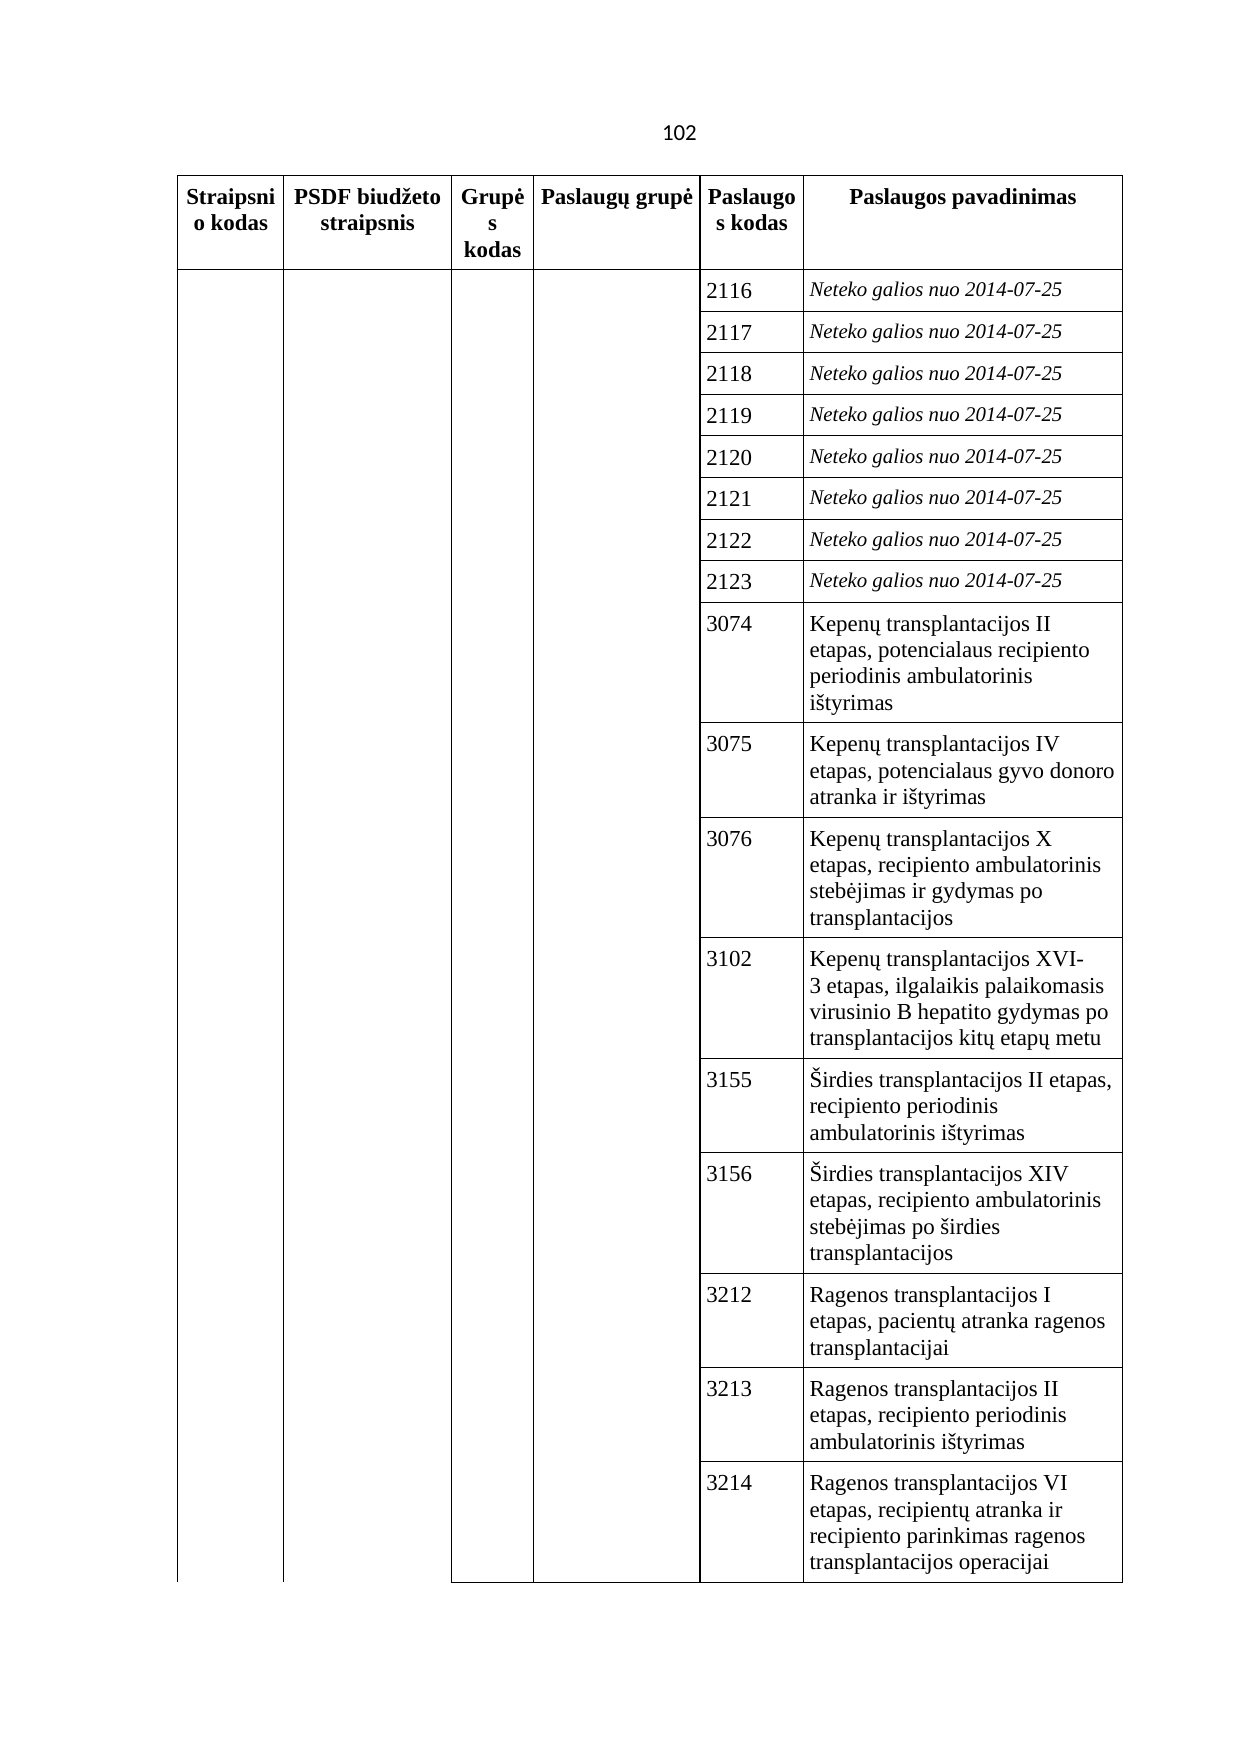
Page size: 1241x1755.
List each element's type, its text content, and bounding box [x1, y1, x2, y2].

table_cell [178, 560, 283, 602]
table_cell [534, 435, 699, 477]
table_cell [284, 1273, 451, 1367]
table_cell 2118 [701, 353, 803, 394]
table_cell Neteko galios nuo 2014-07-25 [804, 395, 1122, 435]
table_cell [452, 817, 533, 937]
table_cell [284, 394, 451, 435]
table_cell [178, 722, 283, 817]
table_cell [284, 1367, 451, 1461]
table_cell 2122 [701, 520, 803, 560]
table_cell [534, 817, 699, 937]
table_cell Širdies transplantacijos XIV etapas, recipiento ambulatorinis stebėjimas po širdies transplantacijos [804, 1153, 1122, 1273]
table_cell [284, 1461, 451, 1582]
table_cell 3155 [701, 1059, 803, 1152]
table_cell [452, 602, 533, 722]
table_cell Neteko galios nuo 2014-07-25 [804, 353, 1122, 394]
table_header Paslaugos pavadinimas [804, 176, 1122, 269]
table_cell [534, 519, 699, 560]
table_cell [534, 1152, 699, 1582]
table_cell Neteko galios nuo 2014-07-25 [804, 312, 1122, 352]
table_cell [178, 1058, 283, 1152]
table_cell 2120 [701, 436, 803, 477]
table_cell Neteko galios nuo 2014-07-25 [804, 520, 1122, 560]
table_cell [284, 311, 451, 352]
table_header Paslaugos kodas [701, 176, 803, 269]
table_cell [178, 435, 283, 477]
table_cell [452, 435, 533, 477]
table_cell 3075 [701, 723, 803, 817]
table_cell 3102 [701, 938, 803, 1058]
table_cell [452, 560, 533, 602]
table_cell [452, 519, 533, 560]
table_cell [284, 817, 451, 937]
table_cell Kepenų transplantacijos X etapas, recipiento ambulatorinis stebėjimas ir gydymas po transplantacijos [804, 818, 1122, 937]
table_cell Ragenos transplantacijos I etapas, pacientų atranka ragenos transplantacijai [804, 1274, 1122, 1367]
table_cell [178, 817, 283, 937]
table_cell [178, 394, 283, 435]
table_cell Kepenų transplantacijos IV etapas, potencialaus gyvo donoro atranka ir ištyrimas [804, 723, 1122, 817]
table_cell [534, 270, 699, 311]
table_cell [534, 560, 699, 602]
table_cell [284, 352, 451, 394]
table_cell [284, 435, 451, 477]
table_cell 3074 [701, 603, 803, 722]
table_cell 2119 [701, 395, 803, 435]
table_cell [452, 270, 533, 311]
table_cell [284, 722, 451, 817]
table_cell [178, 602, 283, 722]
table_cell [284, 937, 451, 1058]
table_cell Kepenų transplantacijos XVI-3 etapas, ilgalaikis palaikomasis virusinio B hepatito gydymas po transplantacijos kitų etapų metu [804, 938, 1122, 1058]
table_cell Neteko galios nuo 2014-07-25 [804, 270, 1122, 311]
table_cell [534, 937, 699, 1058]
table_header PSDF biudžeto straipsnis [284, 176, 451, 269]
table_cell [178, 937, 283, 1058]
table_cell [452, 1058, 533, 1152]
table_cell [178, 477, 283, 518]
table_cell [452, 477, 533, 518]
table_cell [284, 560, 451, 602]
table_cell 2123 [701, 561, 803, 602]
table_cell [178, 270, 283, 311]
table_cell [452, 394, 533, 435]
table_cell [178, 1273, 283, 1367]
table_cell [178, 1461, 283, 1582]
table_cell [452, 722, 533, 817]
table_cell [452, 937, 533, 1058]
table_cell [178, 311, 283, 352]
table_cell 3213 [701, 1368, 803, 1461]
table_cell Ragenos transplantacijos VI etapas, recipientų atranka ir recipiento parinkimas ragenos transplantacijos operacijai [804, 1462, 1122, 1582]
table_cell [534, 722, 699, 817]
table_cell [178, 519, 283, 560]
table_cell [284, 1058, 451, 1152]
table_cell 3156 [701, 1153, 803, 1273]
table_cell [284, 270, 451, 311]
table_cell Neteko galios nuo 2014-07-25 [804, 478, 1122, 518]
table_cell [178, 352, 283, 394]
table_cell Neteko galios nuo 2014-07-25 [804, 561, 1122, 602]
table_cell 3076 [701, 818, 803, 937]
table_cell 3214 [701, 1462, 803, 1582]
table_cell [452, 311, 533, 352]
table_cell [284, 519, 451, 560]
table_cell [284, 477, 451, 518]
table_header Grupės kodas [452, 176, 533, 269]
table_cell [534, 311, 699, 352]
table_cell [534, 477, 699, 518]
table_cell 2116 [701, 270, 803, 311]
table_cell Kepenų transplantacijos II etapas, potencialaus recipiento periodinis ambulatorinis ištyrimas [804, 603, 1122, 722]
table_cell [284, 1152, 451, 1273]
table_header Paslaugų grupė [534, 176, 699, 269]
table_cell Neteko galios nuo 2014-07-25 [804, 436, 1122, 477]
table_header Straipsnio kodas [178, 176, 283, 269]
table_cell [534, 352, 699, 394]
table_cell [534, 1058, 699, 1152]
table_cell Ragenos transplantacijos II etapas, recipiento periodinis ambulatorinis ištyrimas [804, 1368, 1122, 1461]
table_cell 2121 [701, 478, 803, 518]
table_cell [534, 602, 699, 722]
table_cell Širdies transplantacijos II etapas, recipiento periodinis ambulatorinis ištyrimas [804, 1059, 1122, 1152]
table_cell [284, 602, 451, 722]
table_cell [178, 1367, 283, 1461]
table_cell 3212 [701, 1274, 803, 1367]
table_cell [452, 352, 533, 394]
table_cell [178, 1152, 283, 1273]
table_cell 2117 [701, 312, 803, 352]
table_cell [452, 1152, 533, 1582]
table_cell [534, 394, 699, 435]
